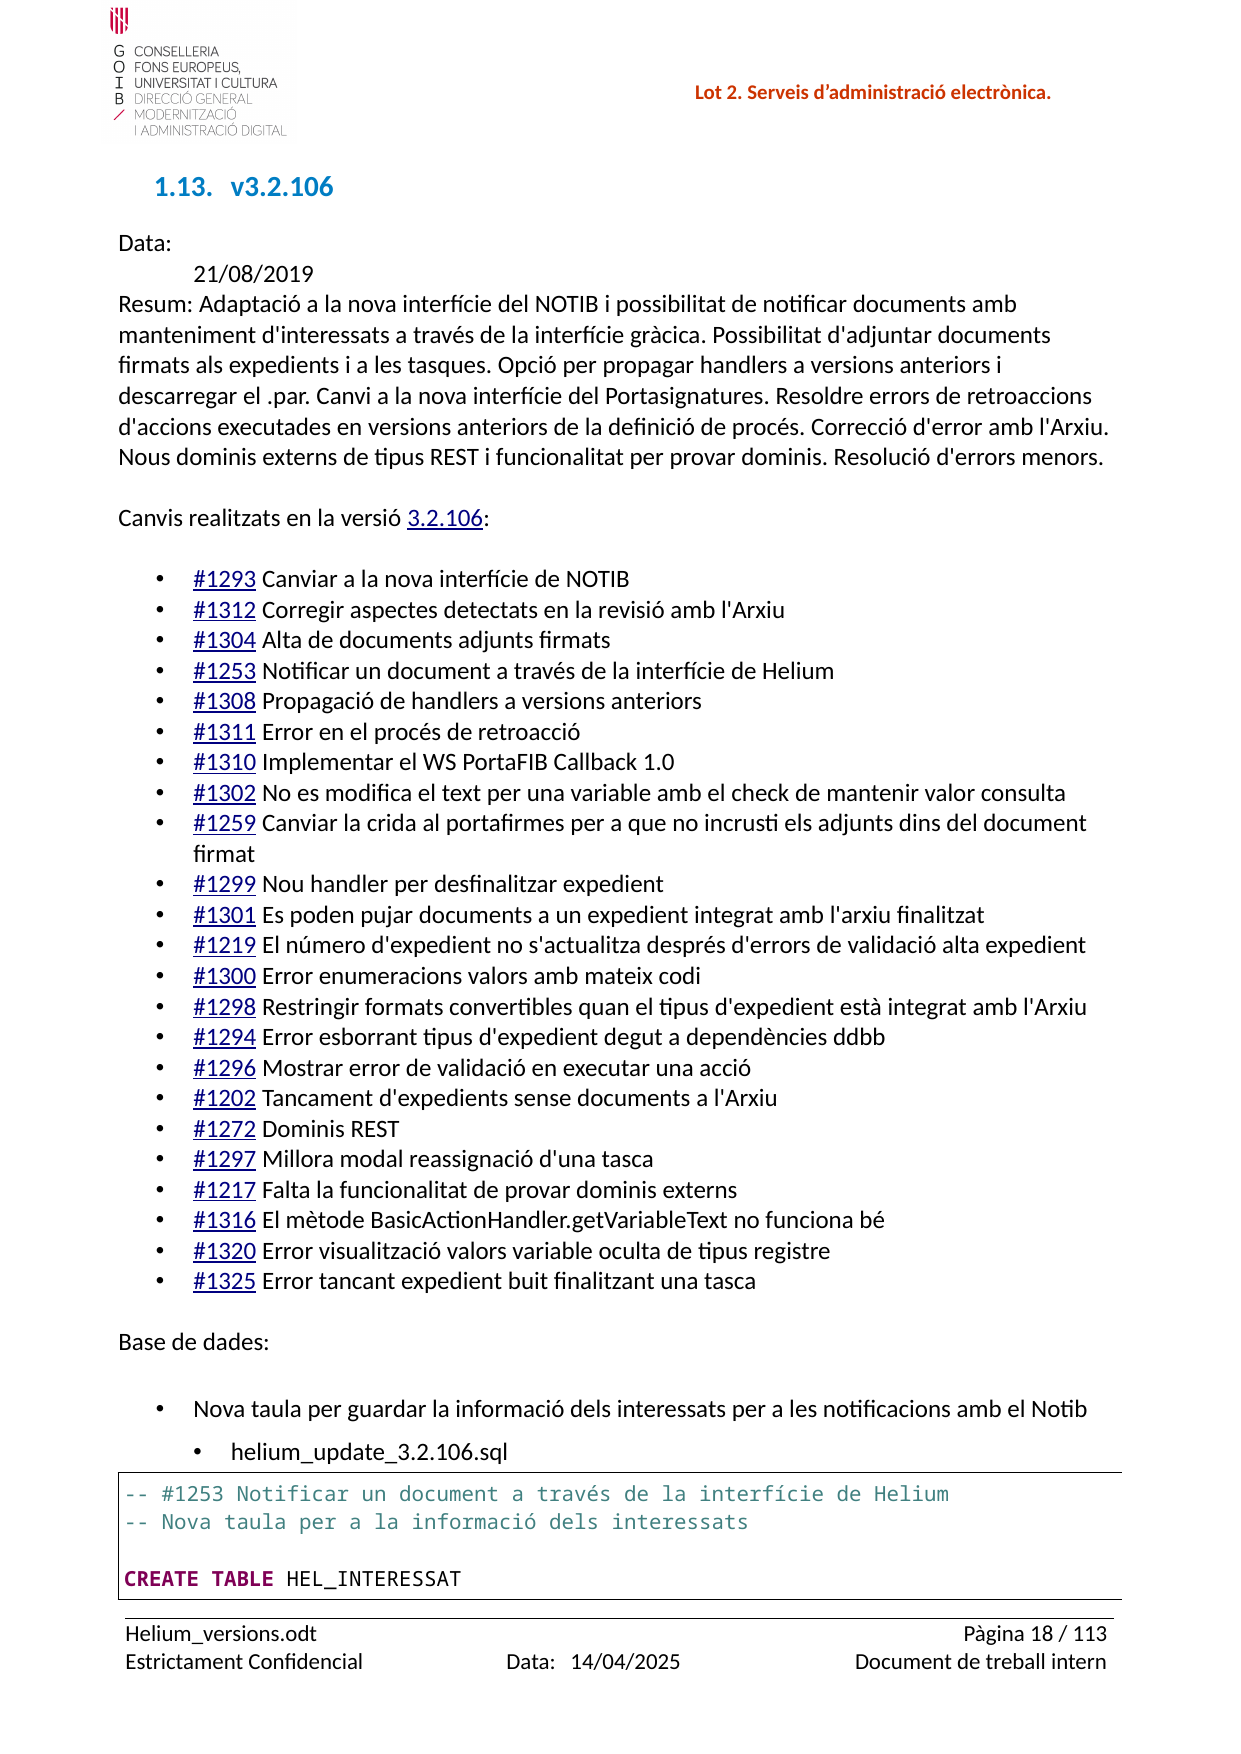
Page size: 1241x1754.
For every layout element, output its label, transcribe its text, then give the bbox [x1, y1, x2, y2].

list #1296 Mostrar error de validació en executar una acció [156, 1052, 1122, 1082]
list #1294 Error esborrant tipus d'expedient degut a dependències ddbb [156, 1021, 1122, 1052]
list #1219 El número d'expedient no s'actualitza després d'errors de validació alta expedient [156, 929, 1122, 960]
text Base de dades: [118, 1326, 1122, 1357]
list #1297 Millora modal reassignació d'una tasca [156, 1143, 1122, 1174]
list #1301 Es poden pujar documents a un expedient integrat amb l'arxiu finalitzat [156, 899, 1122, 929]
list Nova taula per guardar la informació dels interessats per a les notificacions amb el Notib [156, 1393, 1122, 1424]
list #1308 Propagació de handlers a versions anteriors [156, 685, 1122, 716]
subtitle v3.2.106 [153, 168, 1122, 204]
list #1299 Nou handler per desfinalitzar expedient [156, 868, 1122, 899]
text 21/08/2019 [118, 258, 1122, 289]
list #1259 Canviar la crida al portafirmes per a que no incrusti els adjunts dins del document firmat [156, 807, 1122, 868]
list #1320 Error visualització valors variable oculta de tipus registre [156, 1235, 1122, 1265]
list #1202 Tancament d'expedients sense documents a l'Arxiu [156, 1082, 1122, 1113]
list #1217 Falta la funcionalitat de provar dominis externs [156, 1174, 1122, 1204]
text Resum: Adaptació a la nova interfície del NOTIB i possibilitat de notificar documents amb manteniment d'interessats a través de la interfície gràcica. Possibilitat d'adjuntar documents firmats als expedients i a les tasques. Opció per propagar handlers a versions anteriors i descarregar el .par. Canvi a la nova interfície del Portasignatures. Resoldre errors de retroaccions d'accions executades en versions anteriors de la definició de procés. Correcció d'error amb l'Arxiu. Nous dominis externs de tipus REST i funcionalitat per provar dominis. Resolució d'errors menors. [118, 289, 1122, 472]
table_header -- #1253 Notificar un document a través de la interfície de Helium -- Nova taula per a la informació dels interessats CREATE TABLE HEL_INTERESSAT [119, 1473, 1122, 1598]
list #1311 Error en el procés de retroacció [156, 716, 1122, 746]
list #1298 Restringir formats convertibles quan el tipus d'expedient està integrat amb l'Arxiu [156, 991, 1122, 1021]
list #1293 Canviar a la nova interfície de NOTIB [156, 563, 1122, 594]
list #1253 Notificar un document a través de la interfície de Helium [156, 655, 1122, 685]
text Canvis realitzats en la versió 3.2.106: [118, 502, 1122, 533]
list #1316 El mètode BasicActionHandler.getVariableText no funciona bé [156, 1204, 1122, 1235]
list #1312 Corregir aspectes detectats en la revisió amb l'Arxiu [156, 594, 1122, 624]
list #1304 Alta de documents adjunts firmats [156, 624, 1122, 655]
list #1272 Dominis REST [156, 1113, 1122, 1143]
picture [100, 0, 297, 144]
list #1302 No es modifica el text per una variable amb el check de mantenir valor consulta [156, 777, 1122, 807]
list #1325 Error tancant expedient buit finalitzant una tasca [156, 1265, 1122, 1296]
list #1310 Implementar el WS PortaFIB Callback 1.0 [156, 746, 1122, 777]
list #1300 Error enumeracions valors amb mateix codi [156, 960, 1122, 991]
list helium_update_3.2.106.sql [193, 1436, 1122, 1466]
text Data: [118, 228, 1122, 258]
